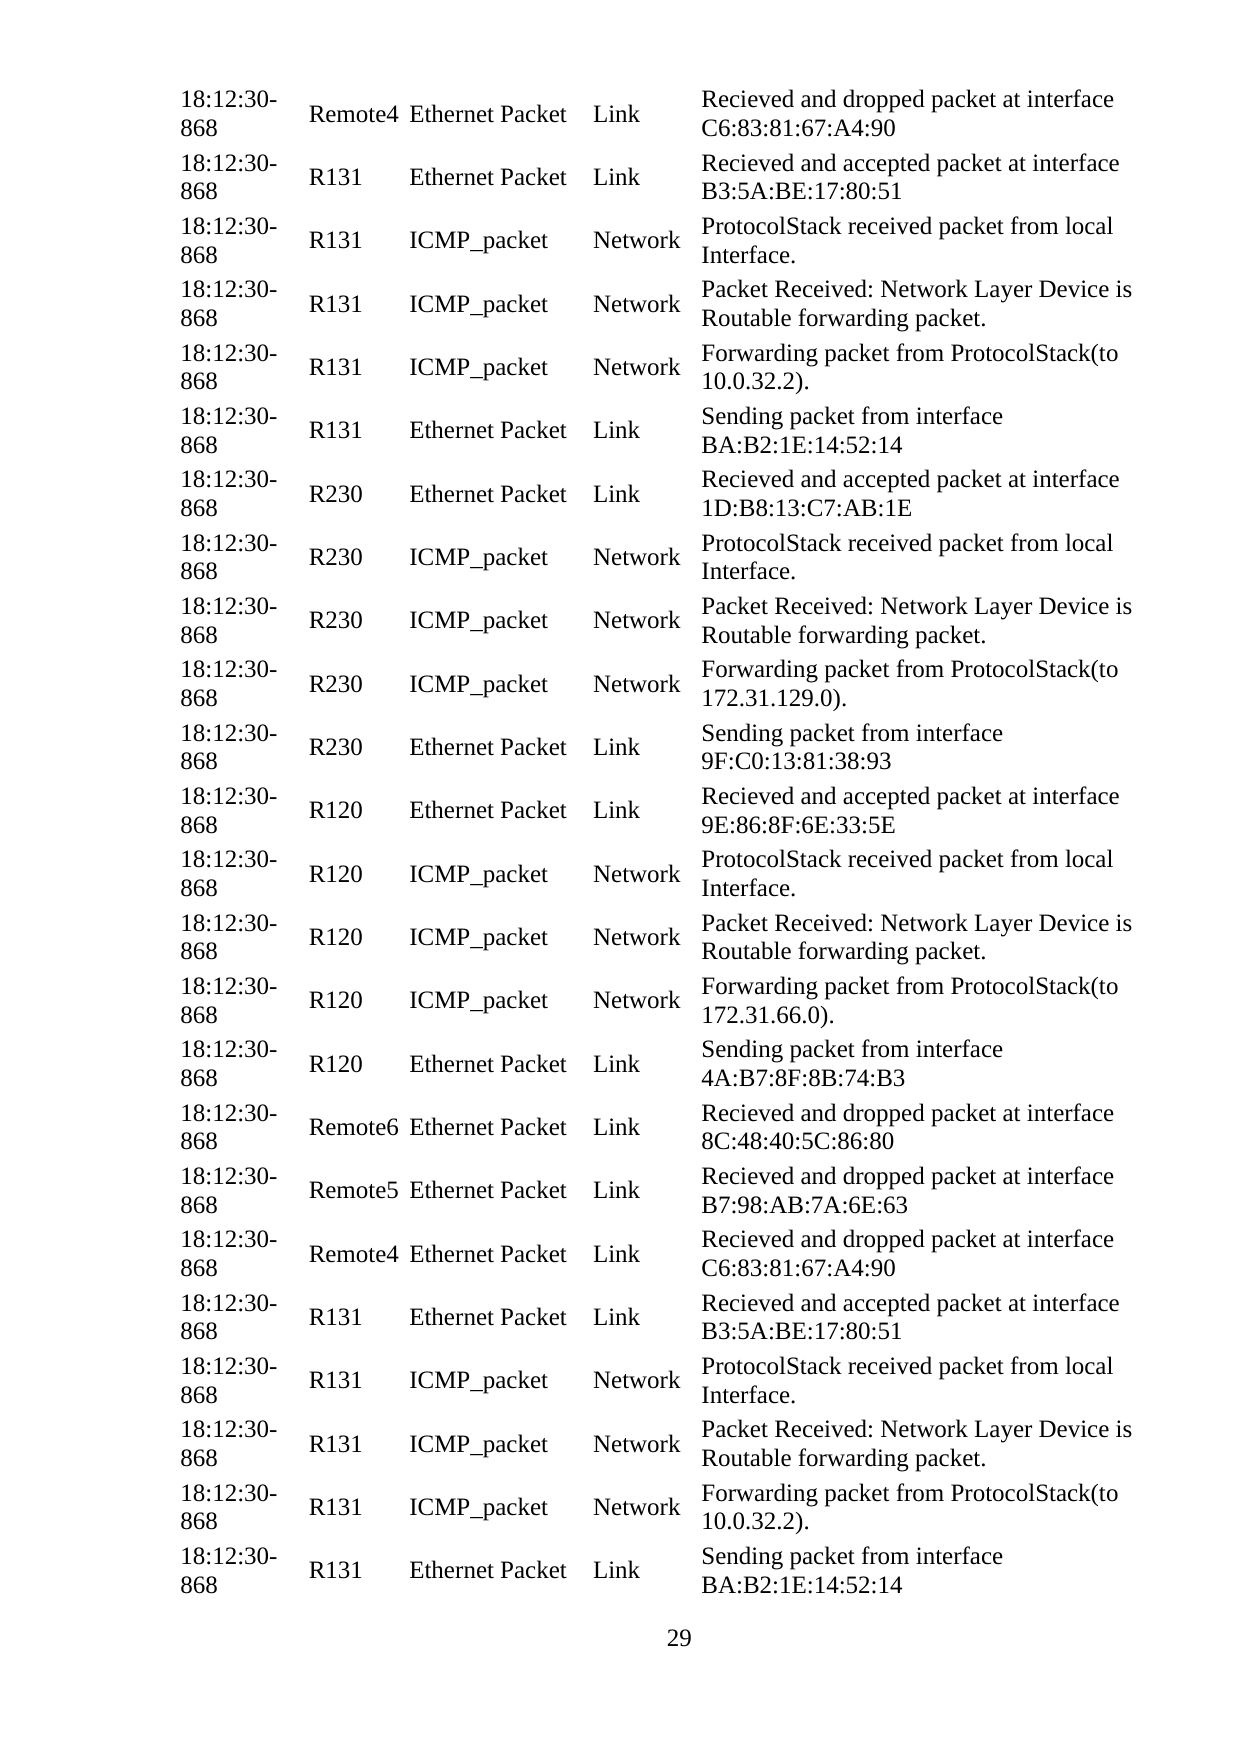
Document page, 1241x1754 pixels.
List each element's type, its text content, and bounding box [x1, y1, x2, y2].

table_cell 18:12:30-868 [177, 841, 306, 905]
table_cell Sending packet from interface 4A:B7:8F:8B:74:B3 [698, 1031, 1181, 1095]
table_cell ICMP_packet [406, 1411, 590, 1475]
table_cell Network [590, 525, 698, 588]
table_cell Link [590, 1158, 698, 1221]
table_cell 18:12:30-868 [177, 588, 306, 651]
table_cell Ethernet Packet [406, 81, 590, 145]
table_cell ICMP_packet [406, 525, 590, 588]
table_cell Link [590, 1285, 698, 1348]
table_cell 18:12:30-868 [177, 968, 306, 1031]
table_cell Sending packet from interface BA:B2:1E:14:52:14 [698, 1538, 1181, 1601]
table_cell ICMP_packet [406, 651, 590, 715]
table_cell Network [590, 208, 698, 271]
table_cell Remote4 [306, 1221, 406, 1285]
table_cell R120 [306, 905, 406, 968]
table_cell Network [590, 335, 698, 398]
table_cell ICMP_packet [406, 1348, 590, 1411]
table_cell Network [590, 1475, 698, 1538]
table_cell Forwarding packet from ProtocolStack(to 172.31.129.0). [698, 651, 1181, 715]
table_cell 18:12:30-868 [177, 1348, 306, 1411]
table_cell Network [590, 1411, 698, 1475]
table_cell Ethernet Packet [406, 1031, 590, 1095]
table_cell 18:12:30-868 [177, 145, 306, 208]
table_cell Link [590, 715, 698, 778]
table_cell ICMP_packet [406, 841, 590, 905]
table_cell Link [590, 145, 698, 208]
table_cell Recieved and dropped packet at interface C6:83:81:67:A4:90 [698, 1221, 1181, 1285]
table_cell Link [590, 778, 698, 841]
table_cell 18:12:30-868 [177, 1158, 306, 1221]
table_cell Remote4 [306, 81, 406, 145]
table_cell 18:12:30-868 [177, 81, 306, 145]
table_cell 18:12:30-868 [177, 1538, 306, 1601]
table_cell Packet Received: Network Layer Device is Routable forwarding packet. [698, 905, 1181, 968]
table_cell R230 [306, 525, 406, 588]
table_cell Sending packet from interface BA:B2:1E:14:52:14 [698, 398, 1181, 461]
table_cell Ethernet Packet [406, 1285, 590, 1348]
table_cell Remote6 [306, 1095, 406, 1158]
table_cell Network [590, 841, 698, 905]
table_cell Recieved and dropped packet at interface 8C:48:40:5C:86:80 [698, 1095, 1181, 1158]
table_cell 18:12:30-868 [177, 1221, 306, 1285]
table_cell ICMP_packet [406, 271, 590, 335]
table_cell Packet Received: Network Layer Device is Routable forwarding packet. [698, 271, 1181, 335]
table_cell R120 [306, 778, 406, 841]
table_cell Recieved and accepted packet at interface 9E:86:8F:6E:33:5E [698, 778, 1181, 841]
table_cell R230 [306, 588, 406, 651]
table_cell 18:12:30-868 [177, 1285, 306, 1348]
table_cell 18:12:30-868 [177, 1411, 306, 1475]
table_cell 18:12:30-868 [177, 461, 306, 525]
table_cell Ethernet Packet [406, 778, 590, 841]
table_cell R230 [306, 651, 406, 715]
table_cell Network [590, 1348, 698, 1411]
table_cell Ethernet Packet [406, 1158, 590, 1221]
table_cell Link [590, 1031, 698, 1095]
table_cell Network [590, 905, 698, 968]
table_cell ICMP_packet [406, 208, 590, 271]
table_cell Ethernet Packet [406, 1538, 590, 1601]
table_cell R131 [306, 1538, 406, 1601]
table_cell R131 [306, 335, 406, 398]
table_cell Link [590, 398, 698, 461]
table_cell ProtocolStack received packet from local Interface. [698, 208, 1181, 271]
table_cell R131 [306, 1285, 406, 1348]
table_cell Recieved and accepted packet at interface B3:5A:BE:17:80:51 [698, 145, 1181, 208]
table_cell Link [590, 1538, 698, 1601]
table_cell R131 [306, 208, 406, 271]
table_cell Forwarding packet from ProtocolStack(to 10.0.32.2). [698, 1475, 1181, 1538]
table_cell 18:12:30-868 [177, 905, 306, 968]
table_cell Ethernet Packet [406, 1095, 590, 1158]
table_cell 18:12:30-868 [177, 335, 306, 398]
table_cell Ethernet Packet [406, 461, 590, 525]
table_cell 18:12:30-868 [177, 1031, 306, 1095]
table_cell R131 [306, 145, 406, 208]
table_cell R131 [306, 398, 406, 461]
table_cell 18:12:30-868 [177, 651, 306, 715]
table_cell R230 [306, 715, 406, 778]
table_cell ICMP_packet [406, 588, 590, 651]
table_cell 18:12:30-868 [177, 778, 306, 841]
table_cell R131 [306, 271, 406, 335]
table_cell Ethernet Packet [406, 145, 590, 208]
table_cell Recieved and dropped packet at interface C6:83:81:67:A4:90 [698, 81, 1181, 145]
table_cell 18:12:30-868 [177, 715, 306, 778]
table_cell ICMP_packet [406, 335, 590, 398]
table_cell 18:12:30-868 [177, 398, 306, 461]
table_cell Network [590, 271, 698, 335]
table_cell Network [590, 588, 698, 651]
table_cell Forwarding packet from ProtocolStack(to 172.31.66.0). [698, 968, 1181, 1031]
table_cell Ethernet Packet [406, 715, 590, 778]
table_cell Link [590, 461, 698, 525]
table_cell Ethernet Packet [406, 1221, 590, 1285]
table_cell Sending packet from interface 9F:C0:13:81:38:93 [698, 715, 1181, 778]
table_cell R120 [306, 1031, 406, 1095]
table_cell ProtocolStack received packet from local Interface. [698, 1348, 1181, 1411]
table_cell ProtocolStack received packet from local Interface. [698, 525, 1181, 588]
table_cell Link [590, 1095, 698, 1158]
table_cell Recieved and dropped packet at interface B7:98:AB:7A:6E:63 [698, 1158, 1181, 1221]
table_cell Packet Received: Network Layer Device is Routable forwarding packet. [698, 1411, 1181, 1475]
table_cell R131 [306, 1475, 406, 1538]
table_cell Remote5 [306, 1158, 406, 1221]
table_cell Link [590, 1221, 698, 1285]
table_cell 18:12:30-868 [177, 208, 306, 271]
table_cell R230 [306, 461, 406, 525]
table_cell Link [590, 81, 698, 145]
table_cell R120 [306, 968, 406, 1031]
table_cell 18:12:30-868 [177, 525, 306, 588]
table_cell Recieved and accepted packet at interface B3:5A:BE:17:80:51 [698, 1285, 1181, 1348]
table_cell 18:12:30-868 [177, 271, 306, 335]
table_cell Forwarding packet from ProtocolStack(to 10.0.32.2). [698, 335, 1181, 398]
table_cell Ethernet Packet [406, 398, 590, 461]
table_cell Network [590, 651, 698, 715]
table_cell 18:12:30-868 [177, 1475, 306, 1538]
table_cell Packet Received: Network Layer Device is Routable forwarding packet. [698, 588, 1181, 651]
table_cell Network [590, 968, 698, 1031]
table_cell ICMP_packet [406, 1475, 590, 1538]
table_cell R131 [306, 1348, 406, 1411]
table_cell ICMP_packet [406, 968, 590, 1031]
table_cell R131 [306, 1411, 406, 1475]
table_cell ProtocolStack received packet from local Interface. [698, 841, 1181, 905]
table_cell R120 [306, 841, 406, 905]
table_cell Recieved and accepted packet at interface 1D:B8:13:C7:AB:1E [698, 461, 1181, 525]
table_cell ICMP_packet [406, 905, 590, 968]
table_cell 18:12:30-868 [177, 1095, 306, 1158]
